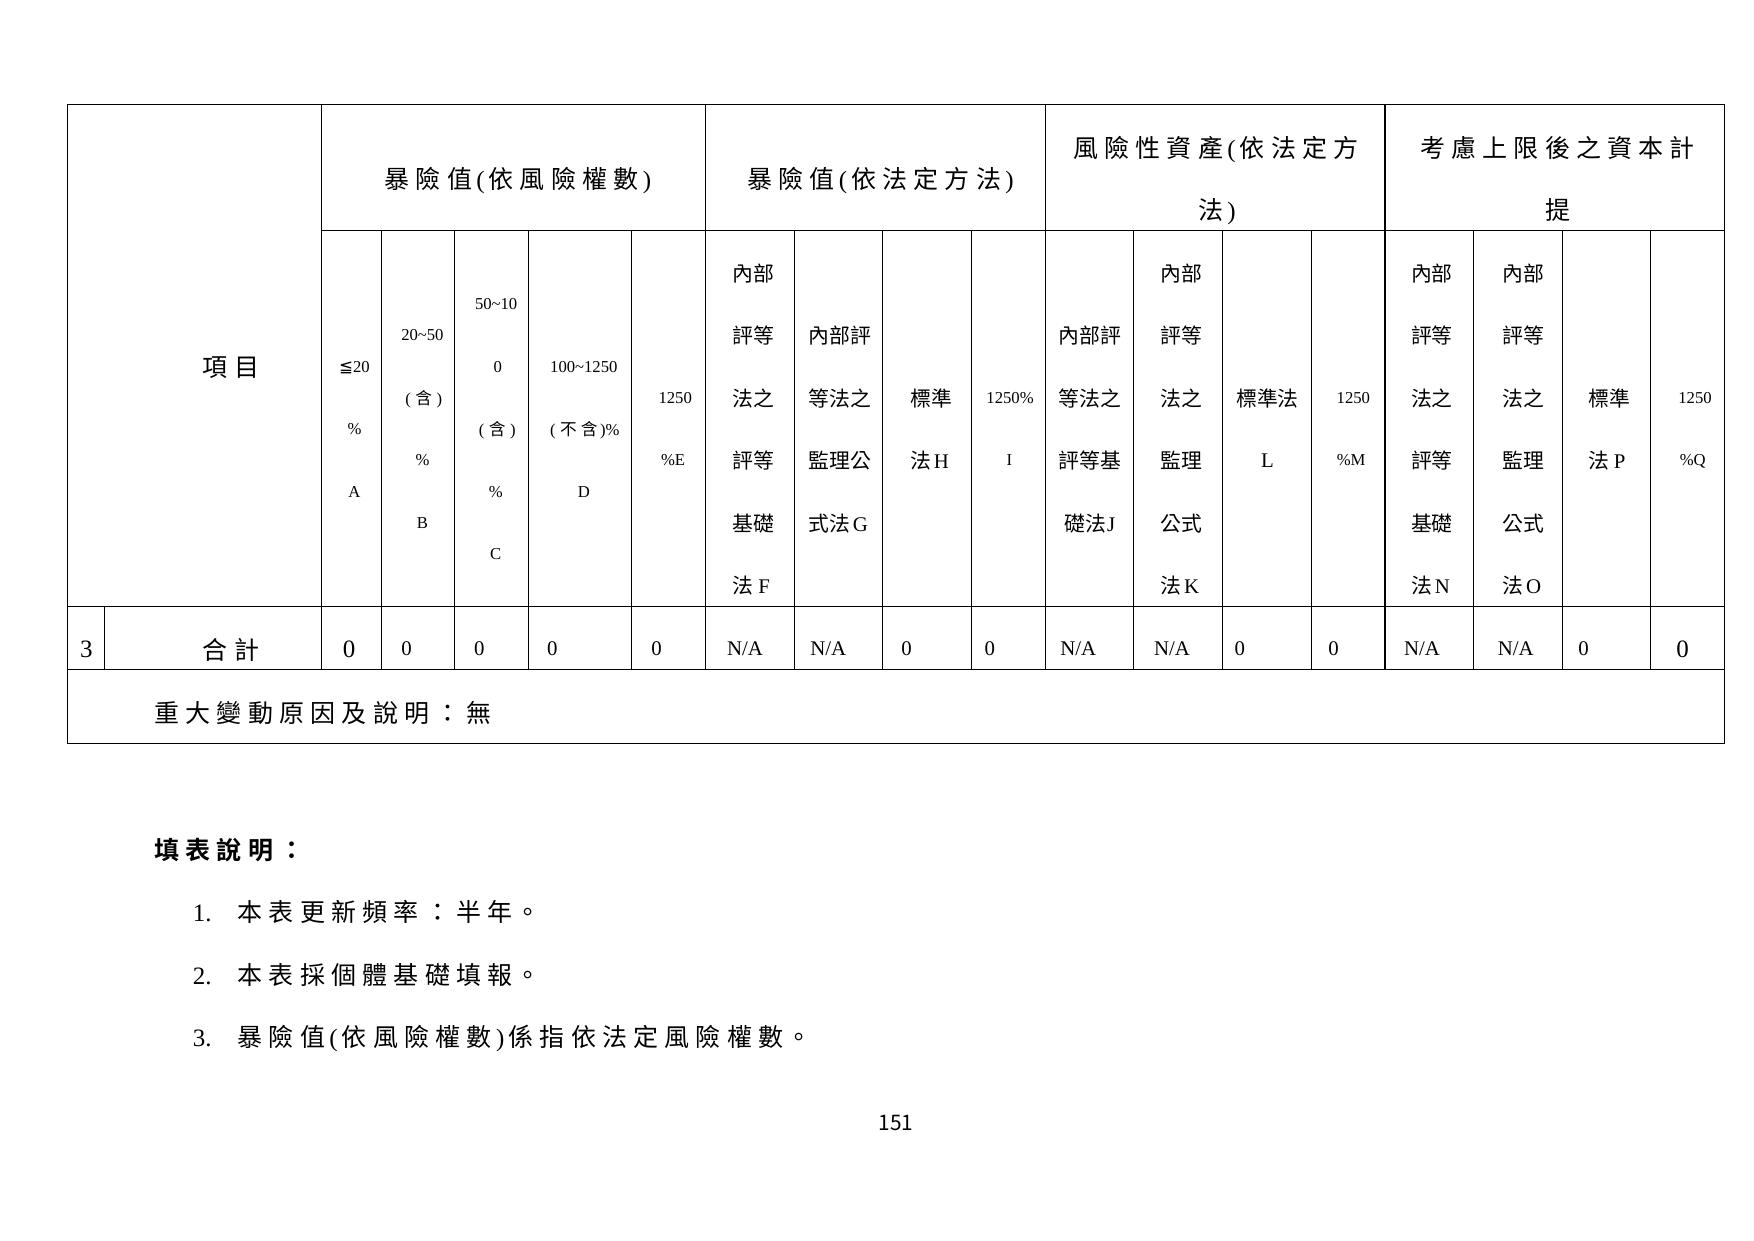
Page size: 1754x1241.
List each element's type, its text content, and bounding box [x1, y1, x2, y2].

table_cell 合計 [105, 607, 321, 669]
table_cell 0 [632, 607, 705, 669]
table_cell N/A [795, 607, 882, 669]
table_cell 0 [1651, 607, 1724, 669]
list 暴險值(依風險權數)係指依法定風險權數。 [188, 994, 1641, 1057]
table_cell 1250%Q [1651, 231, 1724, 606]
table_cell 0 [322, 607, 381, 669]
table_header 風險性資產(依法定方法) [1046, 105, 1384, 229]
table_cell 內部評等法之監理公式法O [1474, 231, 1562, 606]
table_cell 標準法L [1223, 231, 1311, 606]
table_cell 0 [455, 607, 528, 669]
table_cell 0 [1223, 607, 1311, 669]
table_cell 1250%I [972, 231, 1045, 606]
table_cell 100~1250 (不含)% D [529, 231, 631, 606]
table_header 暴險值(依風險權數) [322, 105, 705, 229]
table_cell 50~100(含)% C [455, 231, 528, 606]
table_header 暴險值(依法定方法) [706, 105, 1045, 229]
table_cell 1250%M [1312, 231, 1384, 606]
table_cell 0 [972, 607, 1045, 669]
table_cell 內部評等法之監理公式法G [795, 231, 882, 606]
table_cell N/A [1386, 607, 1473, 669]
table_cell 內部評等法之評等基礎法F [706, 231, 794, 606]
table_cell N/A [1474, 607, 1562, 669]
table_cell N/A [706, 607, 794, 669]
table_cell 1250%E [632, 231, 705, 606]
table_cell 0 [883, 607, 971, 669]
table_cell 內部評等法之評等基礎法N [1386, 231, 1473, 606]
table_cell 標準法H [883, 231, 971, 606]
table_cell 內部評等法之評等基礎法J [1046, 231, 1133, 606]
list 本表更新頻率：半年。 [188, 869, 1641, 932]
table_header 考慮上限後之資本計提 [1386, 105, 1724, 229]
table_cell 標準法P [1563, 231, 1650, 606]
text 填表說明： [151, 807, 1641, 869]
table_cell 重大變動原因及說明：無 [68, 670, 1724, 743]
table_cell 20~50 (含)% B [382, 231, 454, 606]
table_cell 3 [68, 607, 104, 669]
table_cell 0 [1563, 607, 1650, 669]
list 本表採個體基礎填報。 [188, 932, 1641, 994]
table_cell 內部評等法之監理公式法K [1134, 231, 1222, 606]
table_cell N/A [1046, 607, 1133, 669]
table_cell 0 [382, 607, 454, 669]
table_cell ≦20% A [322, 231, 381, 606]
table_cell 0 [1312, 607, 1384, 669]
table_cell N/A [1134, 607, 1222, 669]
table_cell 0 [529, 607, 631, 669]
table_header 項目 [68, 105, 321, 606]
